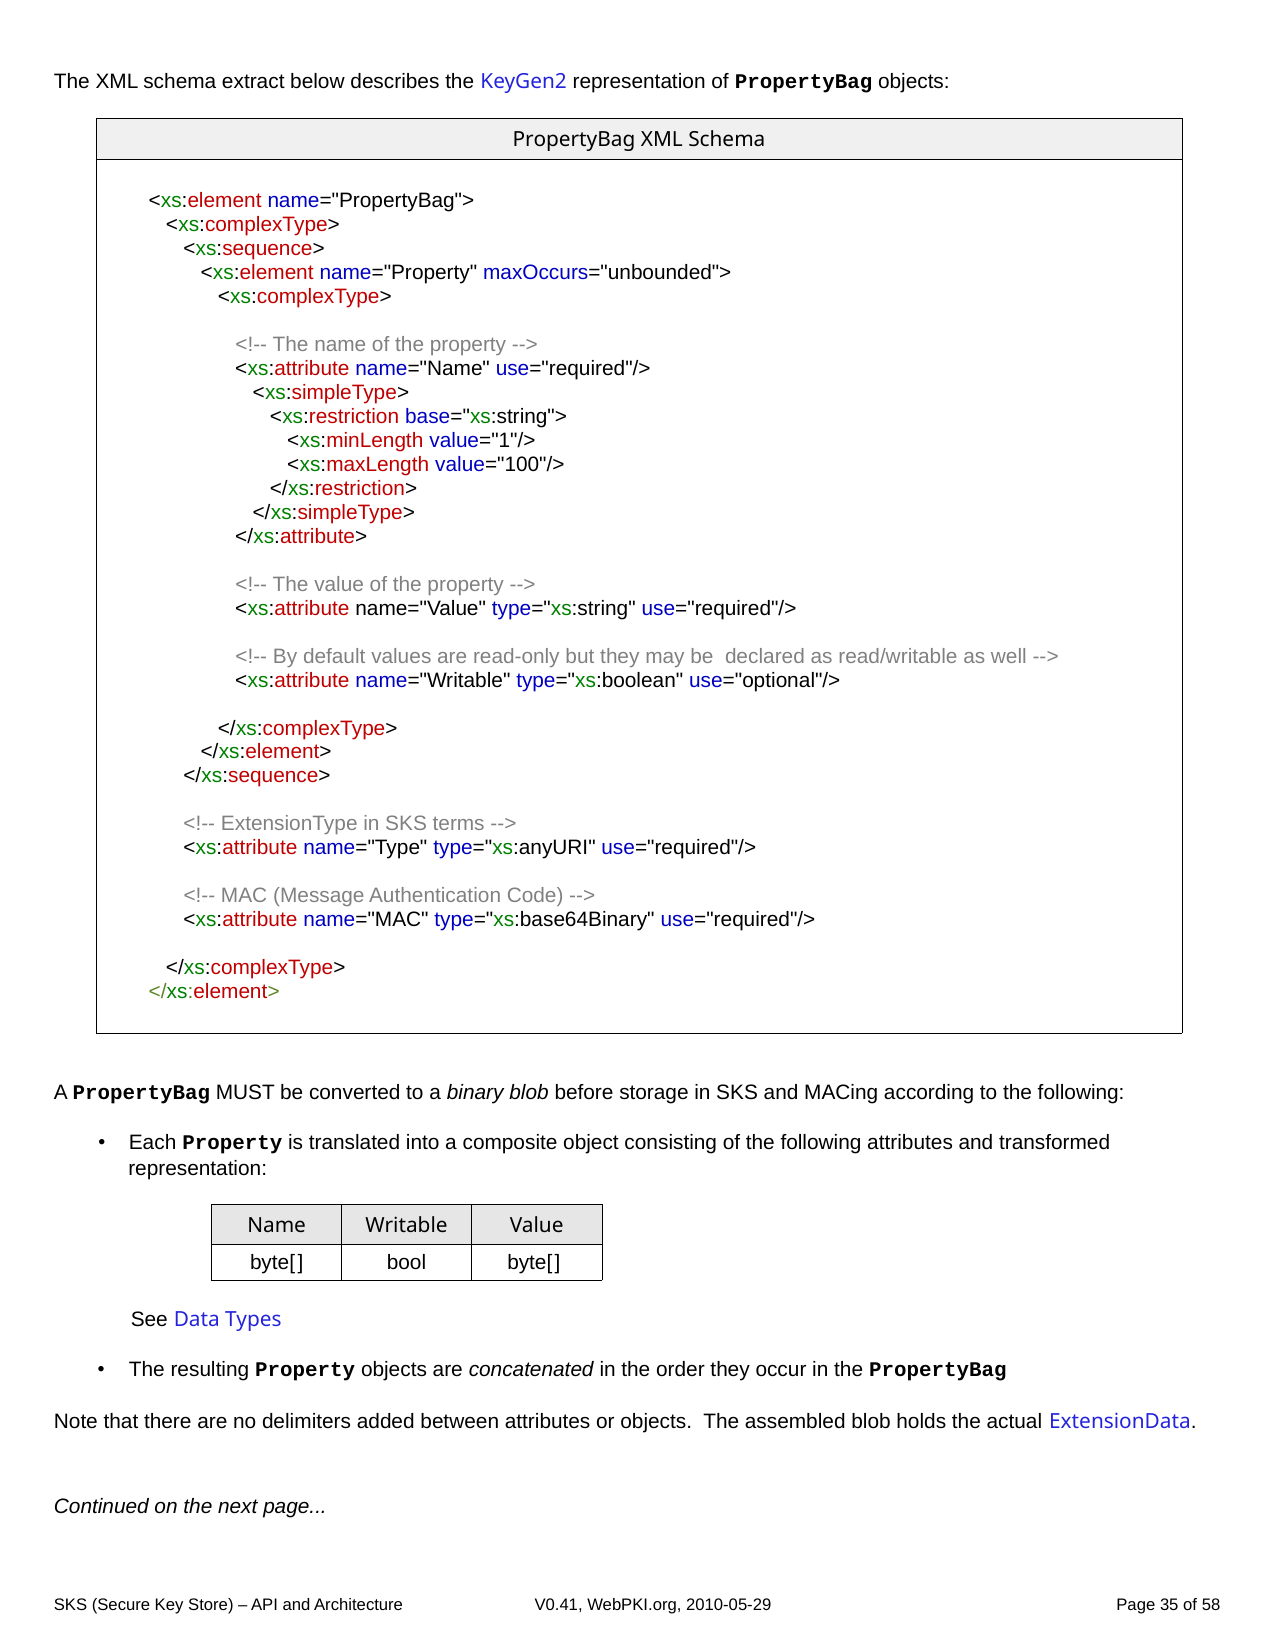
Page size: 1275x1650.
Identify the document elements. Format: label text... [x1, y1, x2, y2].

table_header Writable [342, 1205, 471, 1244]
table_cell bool [342, 1245, 471, 1280]
list See Data Types [101, 1280, 1221, 1356]
table_header Name [212, 1205, 341, 1244]
text Continued on the next page... [54, 1494, 1221, 1518]
table_cell byte⁮[ ] [472, 1245, 602, 1280]
table_cell <xs:element name="PropertyBag"> <xs:complexType> <xs:sequence> <xs:element name="Property" maxOccurs="unbounded"> <xs:complexType> <!-- The name of the property --> <xs:attribute name="Name" use="required"/> <xs:simpleType> <xs:restriction base="xs:string"> <xs:minLength value="1"/> <xs:maxLength value="100"/> </xs:restriction> </xs:simpleType> </xs:attribute> <!-- The value of the property --> <xs:attribute name="Value" type="xs:string" use="required"/> <!-- By default values are read-only but they may be declared as read/writable as well --> <xs:attribute name="Writable" type="xs:boolean" use="optional"/> </xs:complexType> </xs:element> </xs:sequence> <!-- ExtensionType in SKS terms --> <xs:attribute name="Type" type="xs:anyURI" use="required"/> <!-- MAC (Message Authentication Code) --> <xs:attribute name="MAC" type="xs:base64Binary" use="required"/> </xs:complexType> </xs:element> [97, 160, 1182, 1032]
text The XML schema extract below describes the KeyGen2 representation of PropertyBag objects: [54, 66, 1221, 94]
table_header PropertyBag XML Schema [97, 119, 1182, 159]
list Each Property is translated into a composite object consisting of the following attributes and transformed representation: [98, 1130, 1221, 1180]
text A PropertyBag MUST be converted to a binary blob before storage in SKS and MACing according to the following: [54, 1080, 1221, 1130]
text Note that there are no delimiters added between attributes or objects. The assembled blob holds the actual ExtensionData. [54, 1406, 1221, 1434]
table_cell byte⁮[ ] [212, 1245, 341, 1280]
list The resulting Property objects are concatenated in the order they occur in the PropertyBag [97, 1356, 1221, 1382]
table_header Value [472, 1205, 602, 1244]
